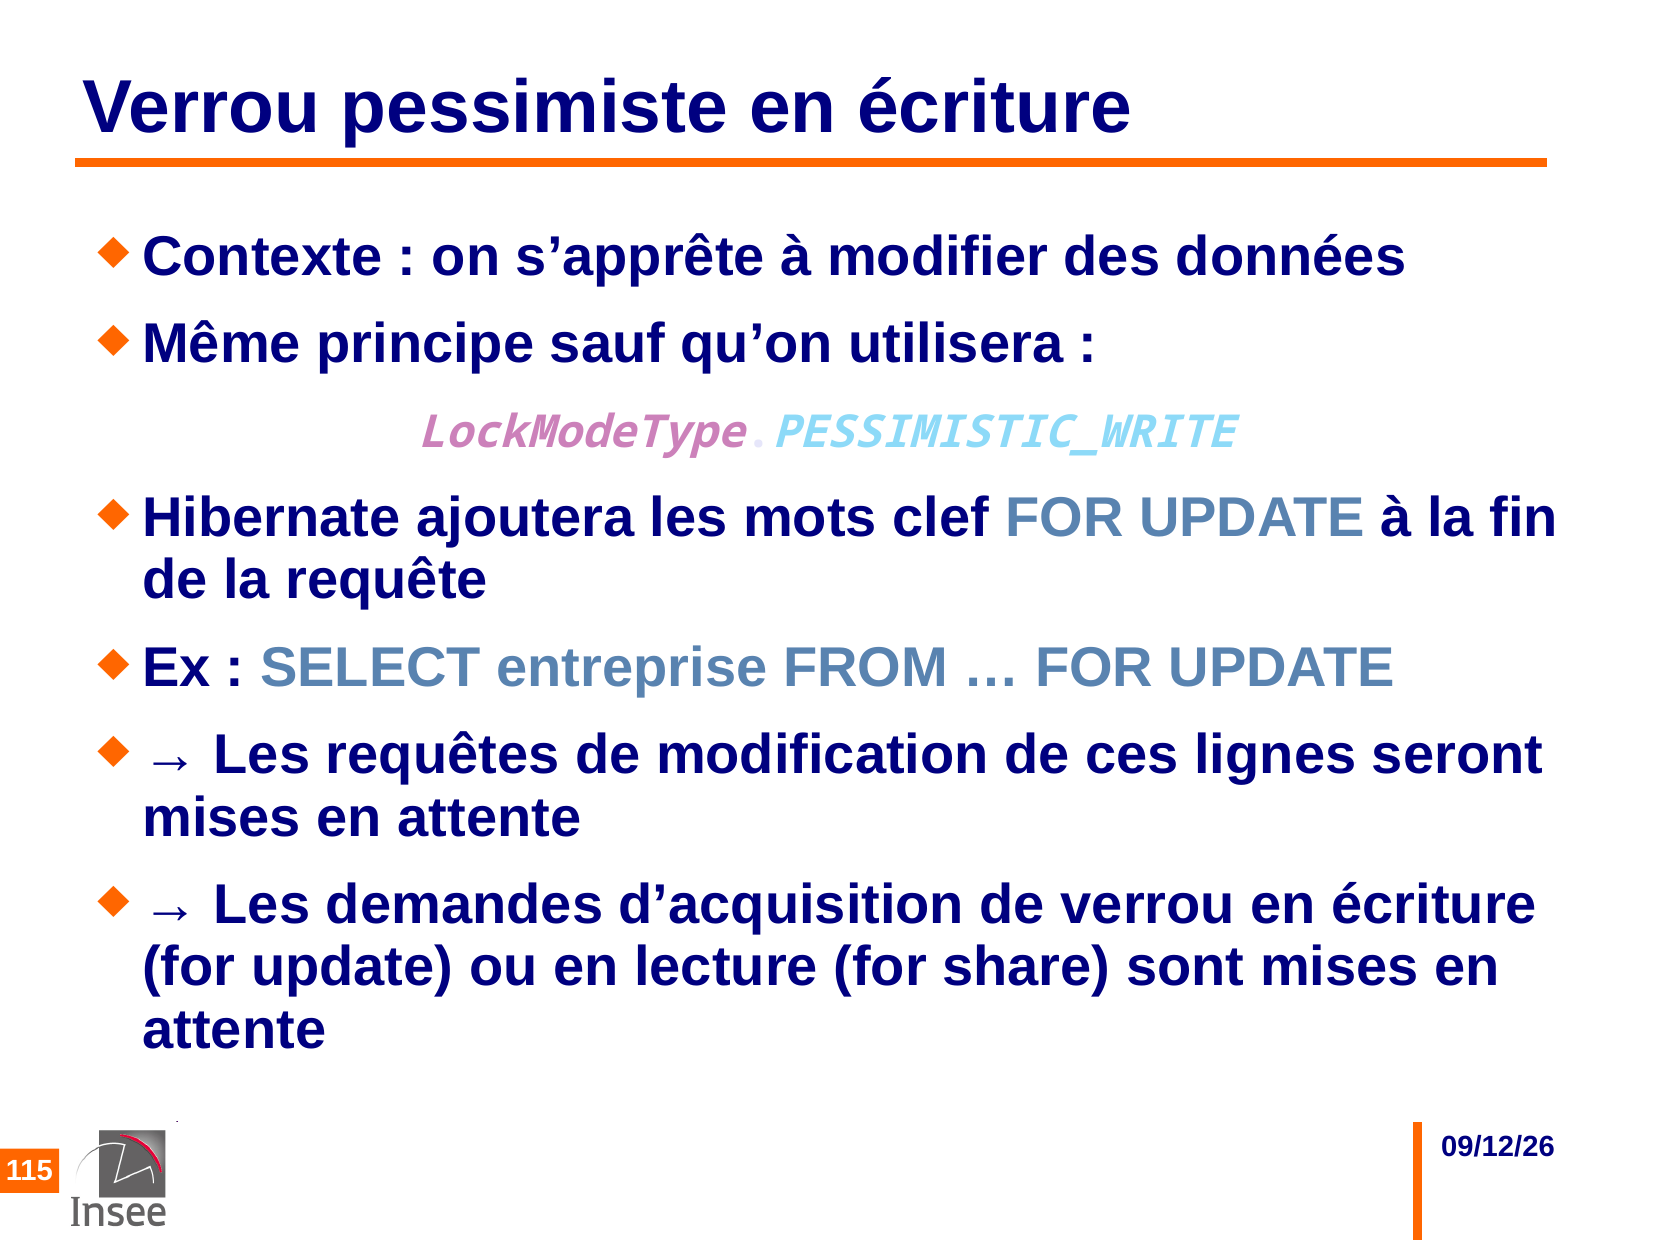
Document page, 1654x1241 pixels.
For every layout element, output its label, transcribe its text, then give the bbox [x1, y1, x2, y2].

picture [62, 1121, 178, 1241]
title Verrou pessimiste en écriture [82, 49, 1619, 163]
list Contexte : on s’apprête à modifier des données Même principe sauf qu’on utilisera : LockModeType.PESSIMISTIC_WRITE Hibernate ajoutera les mots clef FOR UPDATE à la fin de la requête Ex : SELECT entreprise FROM … FOR UPDATE → Les requêtes de modification de ces lignes seront mises en attente → Les demandes d’acquisition de verrou en écriture (for update) ou en lecture (for share) sont mises en attente [82, 224, 1571, 1063]
